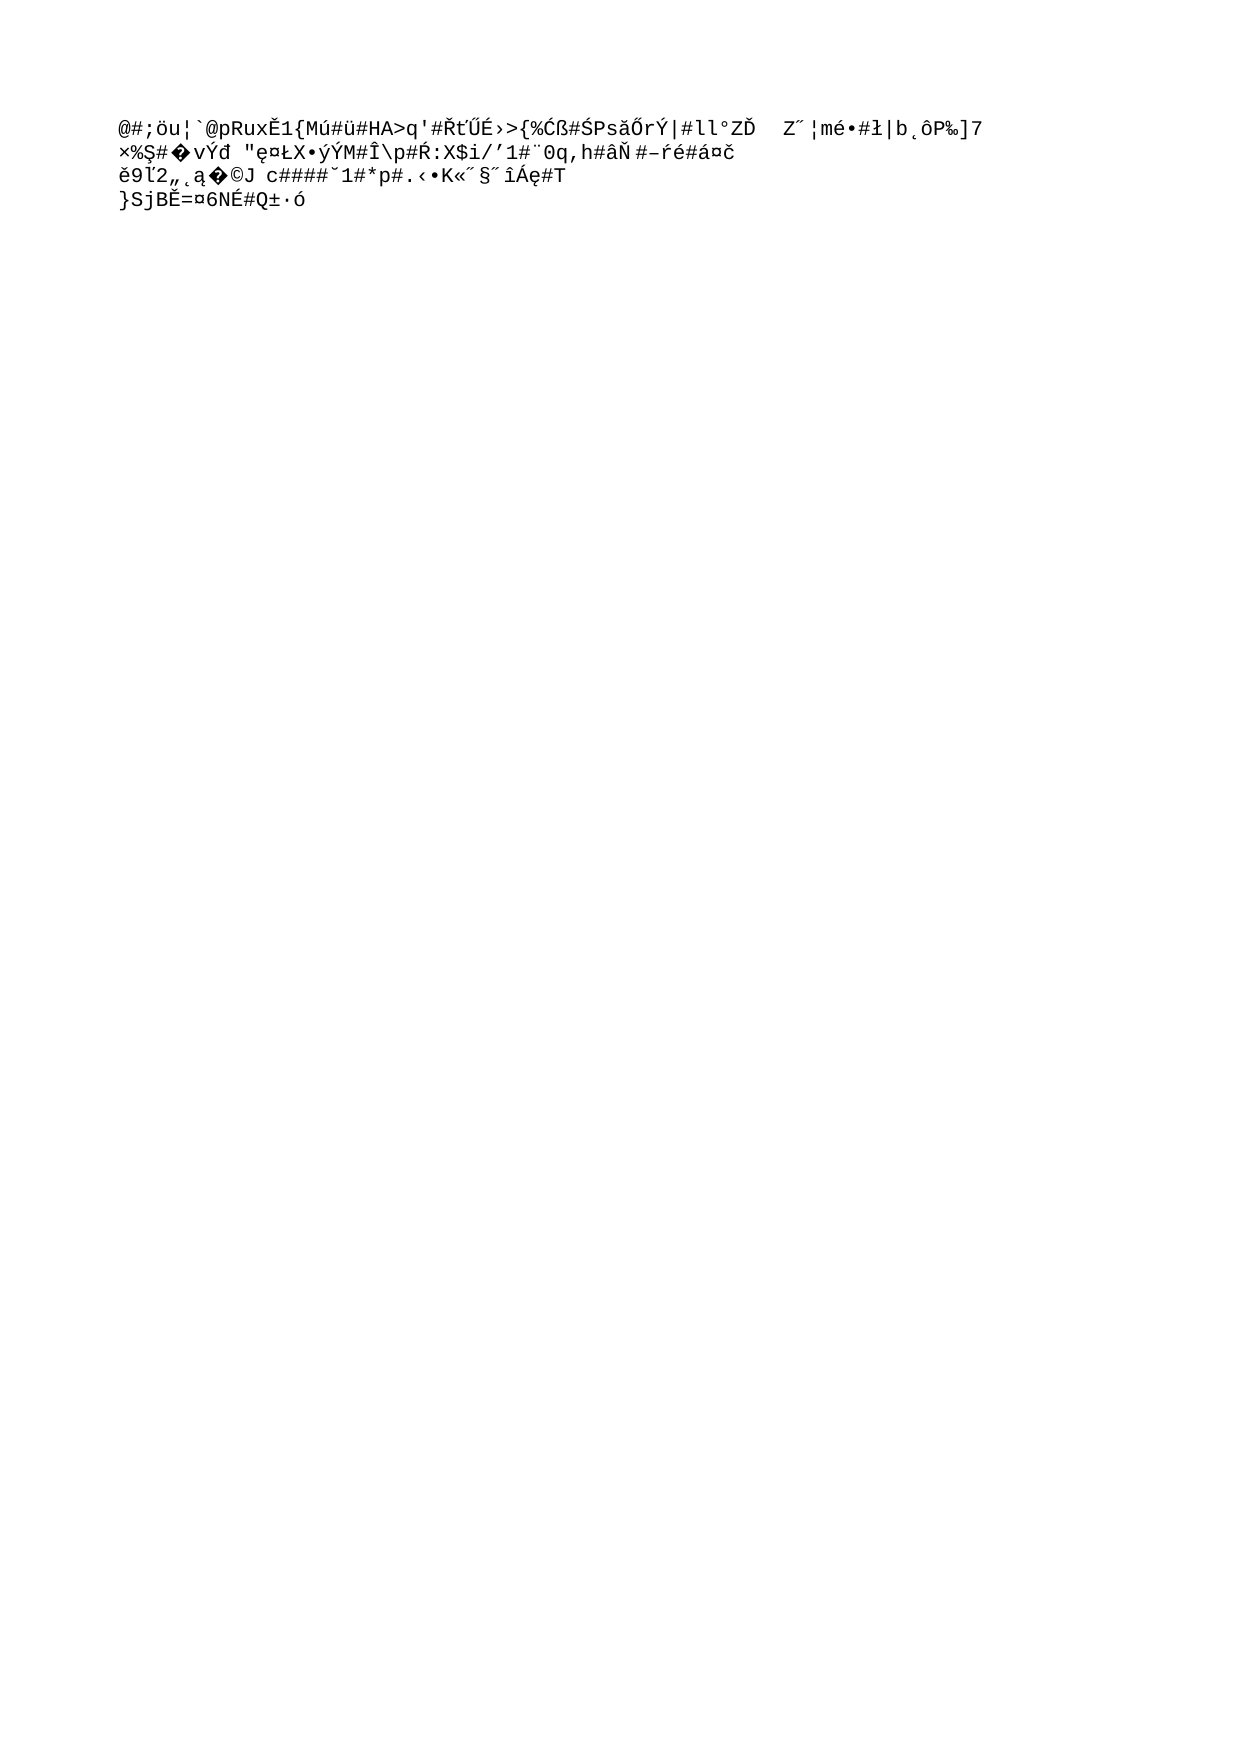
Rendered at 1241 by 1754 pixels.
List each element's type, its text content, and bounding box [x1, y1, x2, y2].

text @#;öu¦`@pRuxĚ1{Mú#ü#HA>q'#ŘťŰÉ›>{%Ćß#ŚPsăŐrÝ|#ll°ZĎ Z˝¦mé•#ł|b˛ôP‰]7 ×%Ş#�vÝđ "ę¤ŁX•ýÝM#Î\p#Ŕ:X$i/’1#¨0q,h#âŇ #–ŕé#á¤č ě9ľ2„˛ą�©J c####˘1#*p#.‹•K«˝§˝îÁę#T }SjBĚ=¤6NÉ#Q±·ó [118, 118, 1122, 213]
